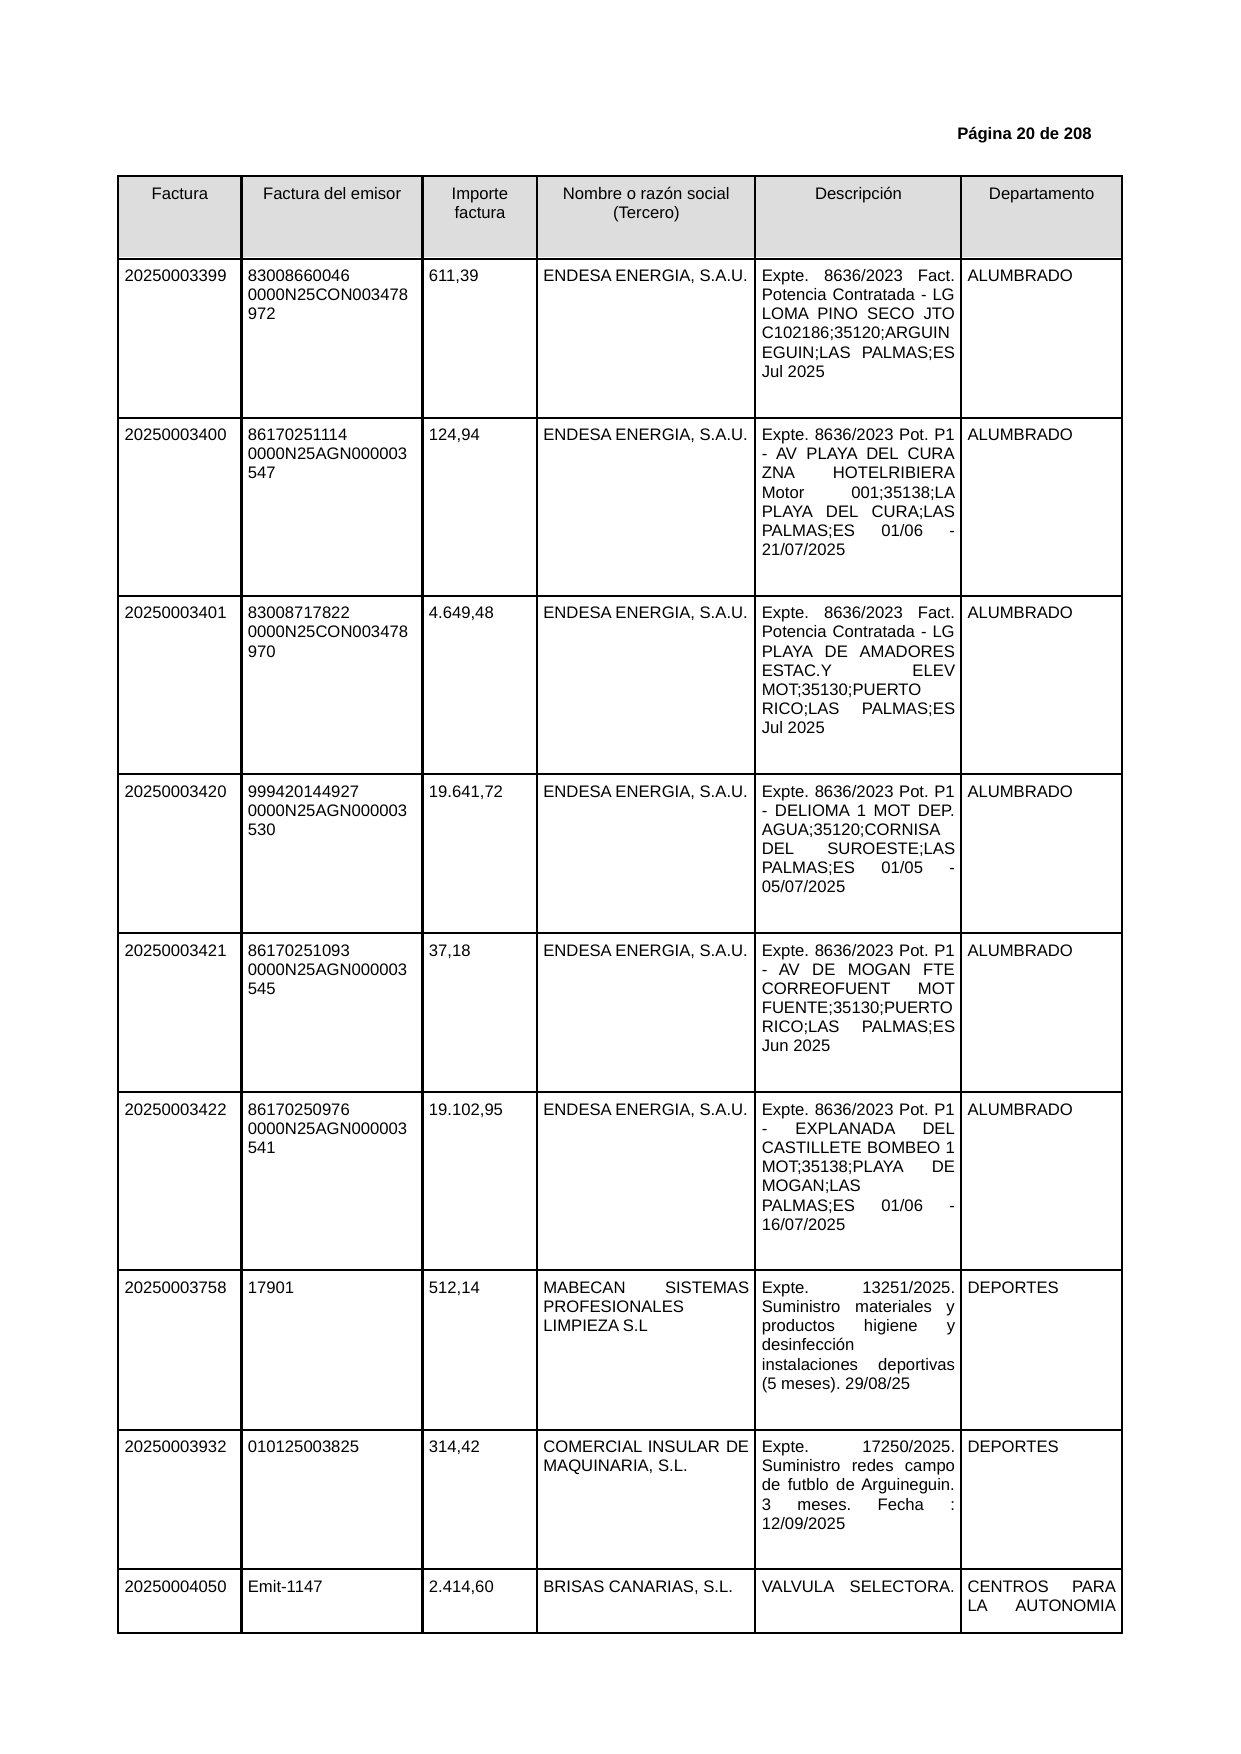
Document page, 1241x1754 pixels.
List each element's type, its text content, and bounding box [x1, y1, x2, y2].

table_header Factura del emisor [243, 177, 421, 257]
table_cell Emit-1147 [243, 1570, 421, 1632]
table_cell 010125003825 [243, 1431, 421, 1568]
table_cell 37,18 [424, 934, 536, 1091]
table_cell 4.649,48 [424, 597, 536, 773]
table_cell DEPORTES [962, 1431, 1121, 1568]
table_cell Expte. 8636/2023 Pot. P1 - EXPLANADA DEL CASTILLETE BOMBEO 1 MOT;35138;PLAYA DE MOGAN;LAS PALMAS;ES 01/06 - 16/07/2025 [756, 1093, 960, 1269]
table_cell 20250003420 [119, 775, 240, 932]
table_cell 86170251114 0000N25AGN000003547 [243, 419, 421, 595]
table_header Descripción [756, 177, 960, 257]
table_cell ALUMBRADO [962, 775, 1121, 932]
table_cell 17901 [243, 1271, 421, 1428]
table_cell 512,14 [424, 1271, 536, 1428]
table_cell Expte. 13251/2025. Suministro materiales y productos higiene y desinfección instalaciones deportivas (5 meses). 29/08/25 [756, 1271, 960, 1428]
table_cell ALUMBRADO [962, 597, 1121, 773]
table_cell ENDESA ENERGIA, S.A.U. [538, 1093, 754, 1269]
table_header Factura [119, 177, 240, 257]
table_cell 19.102,95 [424, 1093, 536, 1269]
table_cell ALUMBRADO [962, 1093, 1121, 1269]
table_cell 314,42 [424, 1431, 536, 1568]
table_cell COMERCIAL INSULAR DE MAQUINARIA, S.L. [538, 1431, 754, 1568]
table_cell Expte. 17250/2025. Suministro redes campo de futblo de Arguineguin. 3 meses. Fecha : 12/09/2025 [756, 1431, 960, 1568]
table_cell 83008717822 0000N25CON003478970 [243, 597, 421, 773]
table_cell Expte. 8636/2023 Fact. Potencia Contratada - LG LOMA PINO SECO JTO C102186;35120;ARGUINEGUIN;LAS PALMAS;ES Jul 2025 [756, 260, 960, 417]
table_cell 124,94 [424, 419, 536, 595]
table_cell CENTROS PARA LA AUTONOMIA [962, 1570, 1121, 1632]
table_cell Expte. 8636/2023 Fact. Potencia Contratada - LG PLAYA DE AMADORES ESTAC.Y ELEV MOT;35130;PUERTO RICO;LAS PALMAS;ES Jul 2025 [756, 597, 960, 773]
table_cell BRISAS CANARIAS, S.L. [538, 1570, 754, 1632]
table_cell MABECAN SISTEMAS PROFESIONALES LIMPIEZA S.L [538, 1271, 754, 1428]
table_cell 20250003421 [119, 934, 240, 1091]
table_cell Expte. 8636/2023 Pot. P1 - DELIOMA 1 MOT DEP. AGUA;35120;CORNISA DEL SUROESTE;LAS PALMAS;ES 01/05 - 05/07/2025 [756, 775, 960, 932]
table_cell Expte. 8636/2023 Pot. P1 - AV PLAYA DEL CURA ZNA HOTELRIBIERA Motor 001;35138;LA PLAYA DEL CURA;LAS PALMAS;ES 01/06 - 21/07/2025 [756, 419, 960, 595]
table_cell VALVULA SELECTORA. [756, 1570, 960, 1632]
table_cell 20250003399 [119, 260, 240, 417]
table_cell ALUMBRADO [962, 419, 1121, 595]
table_cell ENDESA ENERGIA, S.A.U. [538, 419, 754, 595]
table_cell 19.641,72 [424, 775, 536, 932]
table_header Nombre o razón social (Tercero) [538, 177, 754, 257]
table_cell 2.414,60 [424, 1570, 536, 1632]
table_header Importe factura [424, 177, 536, 257]
table_cell DEPORTES [962, 1271, 1121, 1428]
table_header Departamento [962, 177, 1121, 257]
table_cell 20250003422 [119, 1093, 240, 1269]
table_cell Expte. 8636/2023 Pot. P1 - AV DE MOGAN FTE CORREOFUENT MOT FUENTE;35130;PUERTO RICO;LAS PALMAS;ES Jun 2025 [756, 934, 960, 1091]
table_cell 20250003400 [119, 419, 240, 595]
table_cell 86170251093 0000N25AGN000003545 [243, 934, 421, 1091]
table_cell ENDESA ENERGIA, S.A.U. [538, 597, 754, 773]
table_cell 20250003758 [119, 1271, 240, 1428]
table_cell 20250003401 [119, 597, 240, 773]
table_cell 999420144927 0000N25AGN000003530 [243, 775, 421, 932]
table_cell 20250003932 [119, 1431, 240, 1568]
table_cell ENDESA ENERGIA, S.A.U. [538, 260, 754, 417]
table_cell 86170250976 0000N25AGN000003541 [243, 1093, 421, 1269]
table_cell 20250004050 [119, 1570, 240, 1632]
table_cell ALUMBRADO [962, 934, 1121, 1091]
table_cell 83008660046 0000N25CON003478972 [243, 260, 421, 417]
table_cell ENDESA ENERGIA, S.A.U. [538, 934, 754, 1091]
table_cell 611,39 [424, 260, 536, 417]
table_cell ALUMBRADO [962, 260, 1121, 417]
table_cell ENDESA ENERGIA, S.A.U. [538, 775, 754, 932]
